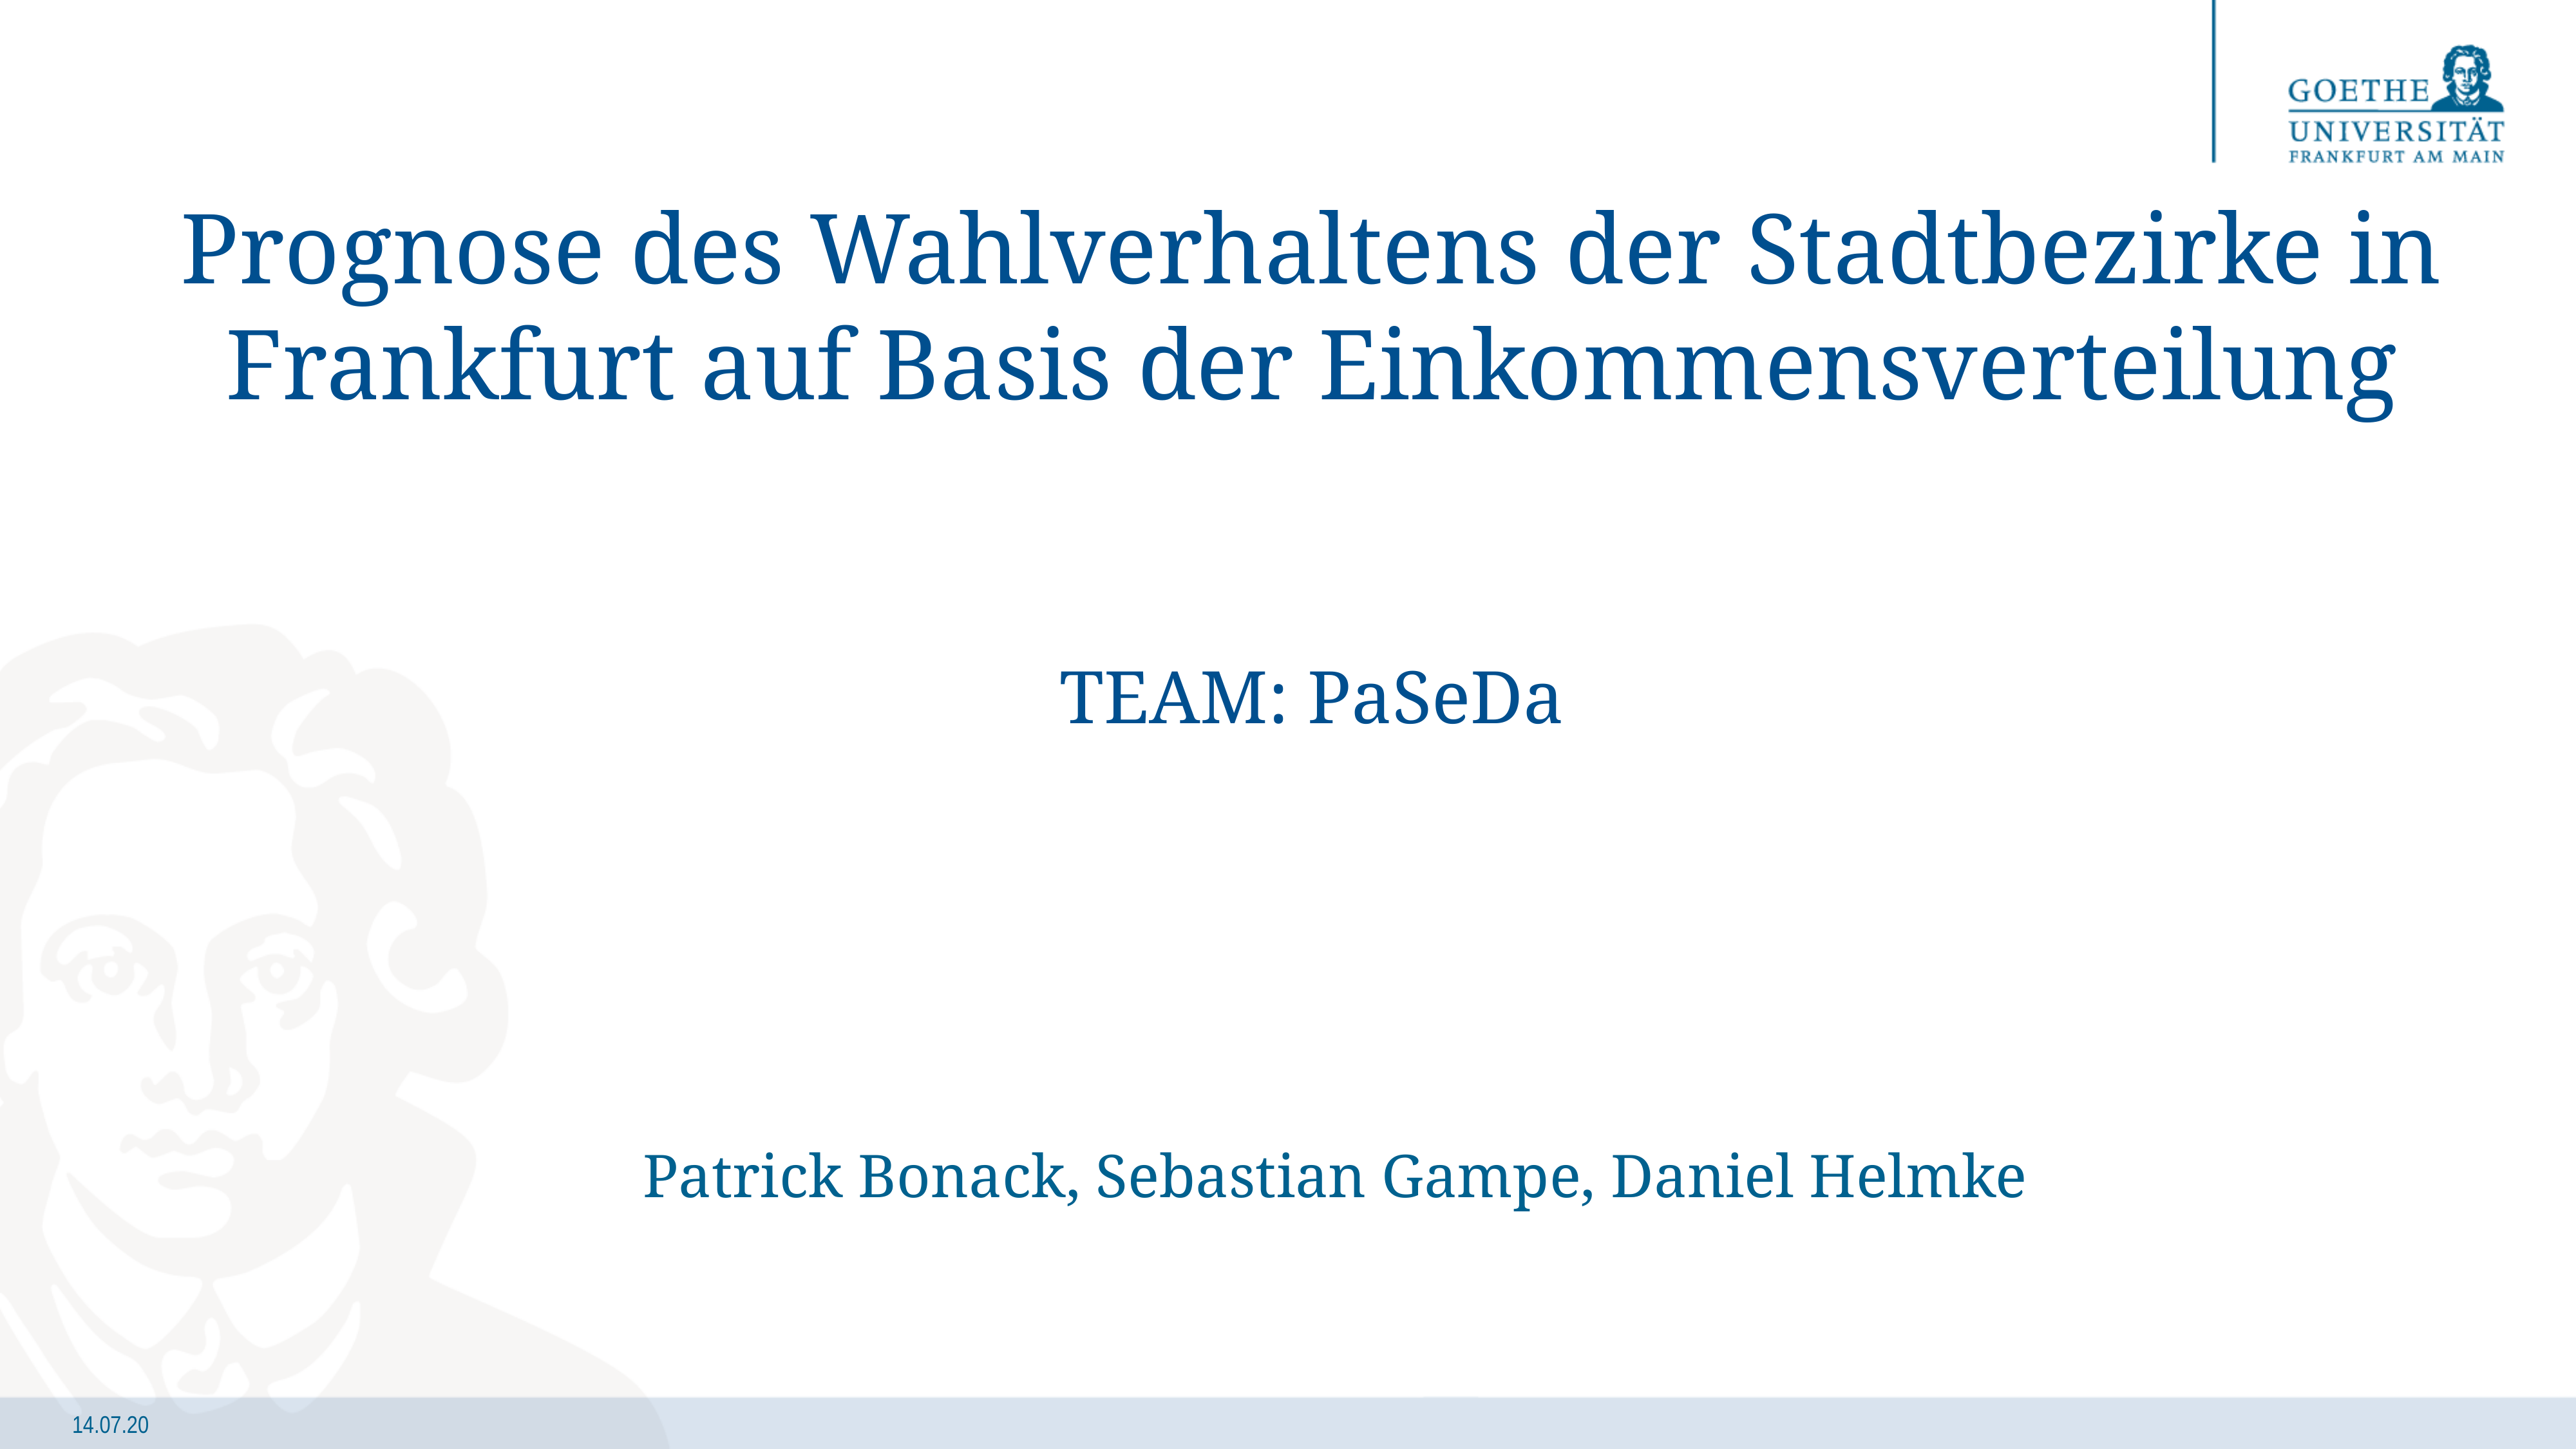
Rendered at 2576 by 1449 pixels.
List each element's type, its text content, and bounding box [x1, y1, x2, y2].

picture [0, 0, 2576, 1449]
list Patrick Bonack, Sebastian Gampe, Daniel Helmke [137, 182, 2488, 1209]
